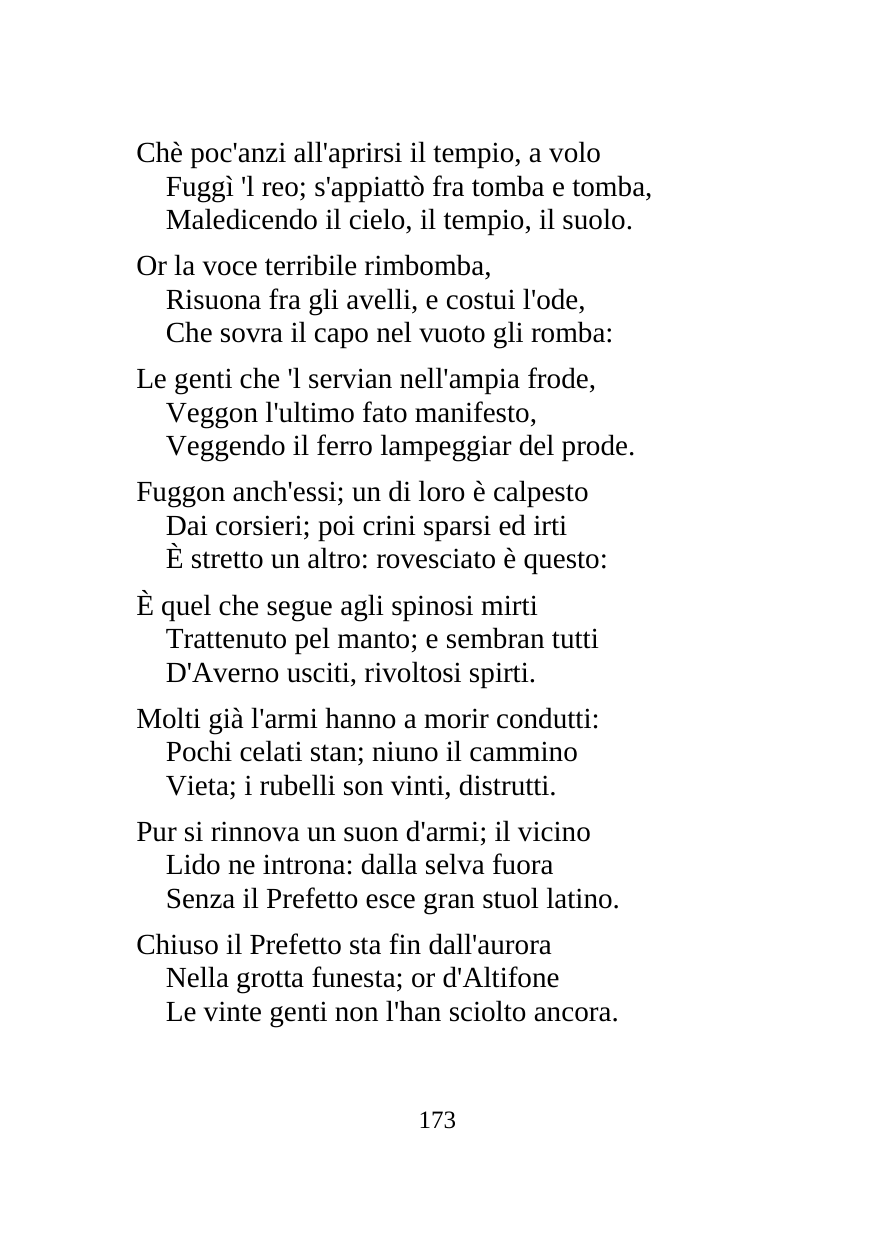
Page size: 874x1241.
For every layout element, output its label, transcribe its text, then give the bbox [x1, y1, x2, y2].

text È quel che segue agli spinosi mirti Trattenuto pel manto; e sembran tutti D'Averno usciti, rivoltosi spirti. [136, 588, 768, 688]
text Le genti che 'l servian nell'ampia frode, Veggon l'ultimo fato manifesto, Veggendo il ferro lampeggiar del prode. [136, 361, 768, 462]
text Fuggon anch'essi; un di loro è calpesto Dai corsieri; poi crini sparsi ed irti È stretto un altro: rovesciato è questo: [136, 474, 768, 575]
text Or la voce terribile rimbomba, Risuona fra gli avelli, e costui l'ode, Che sovra il capo nel vuoto gli romba: [136, 248, 768, 349]
text Molti già l'armi hanno a morir condutti: Pochi celati stan; niuno il cammino Vieta; i rubelli son vinti, distrutti. [136, 701, 768, 801]
text Chiuso il Prefetto sta fin dall'aurora Nella grotta funesta; or d'Altifone Le vinte genti non l'han sciolto ancora. [136, 927, 768, 1028]
text Chè poc'anzi all'aprirsi il tempio, a volo Fuggì 'l reo; s'appiattò fra tomba e tomba, Maledicendo il cielo, il tempio, il suolo. [136, 135, 768, 236]
text Pur si rinnova un suon d'armi; il vicino Lido ne introna: dalla selva fuora Senza il Prefetto esce gran stuol latino. [136, 814, 768, 914]
